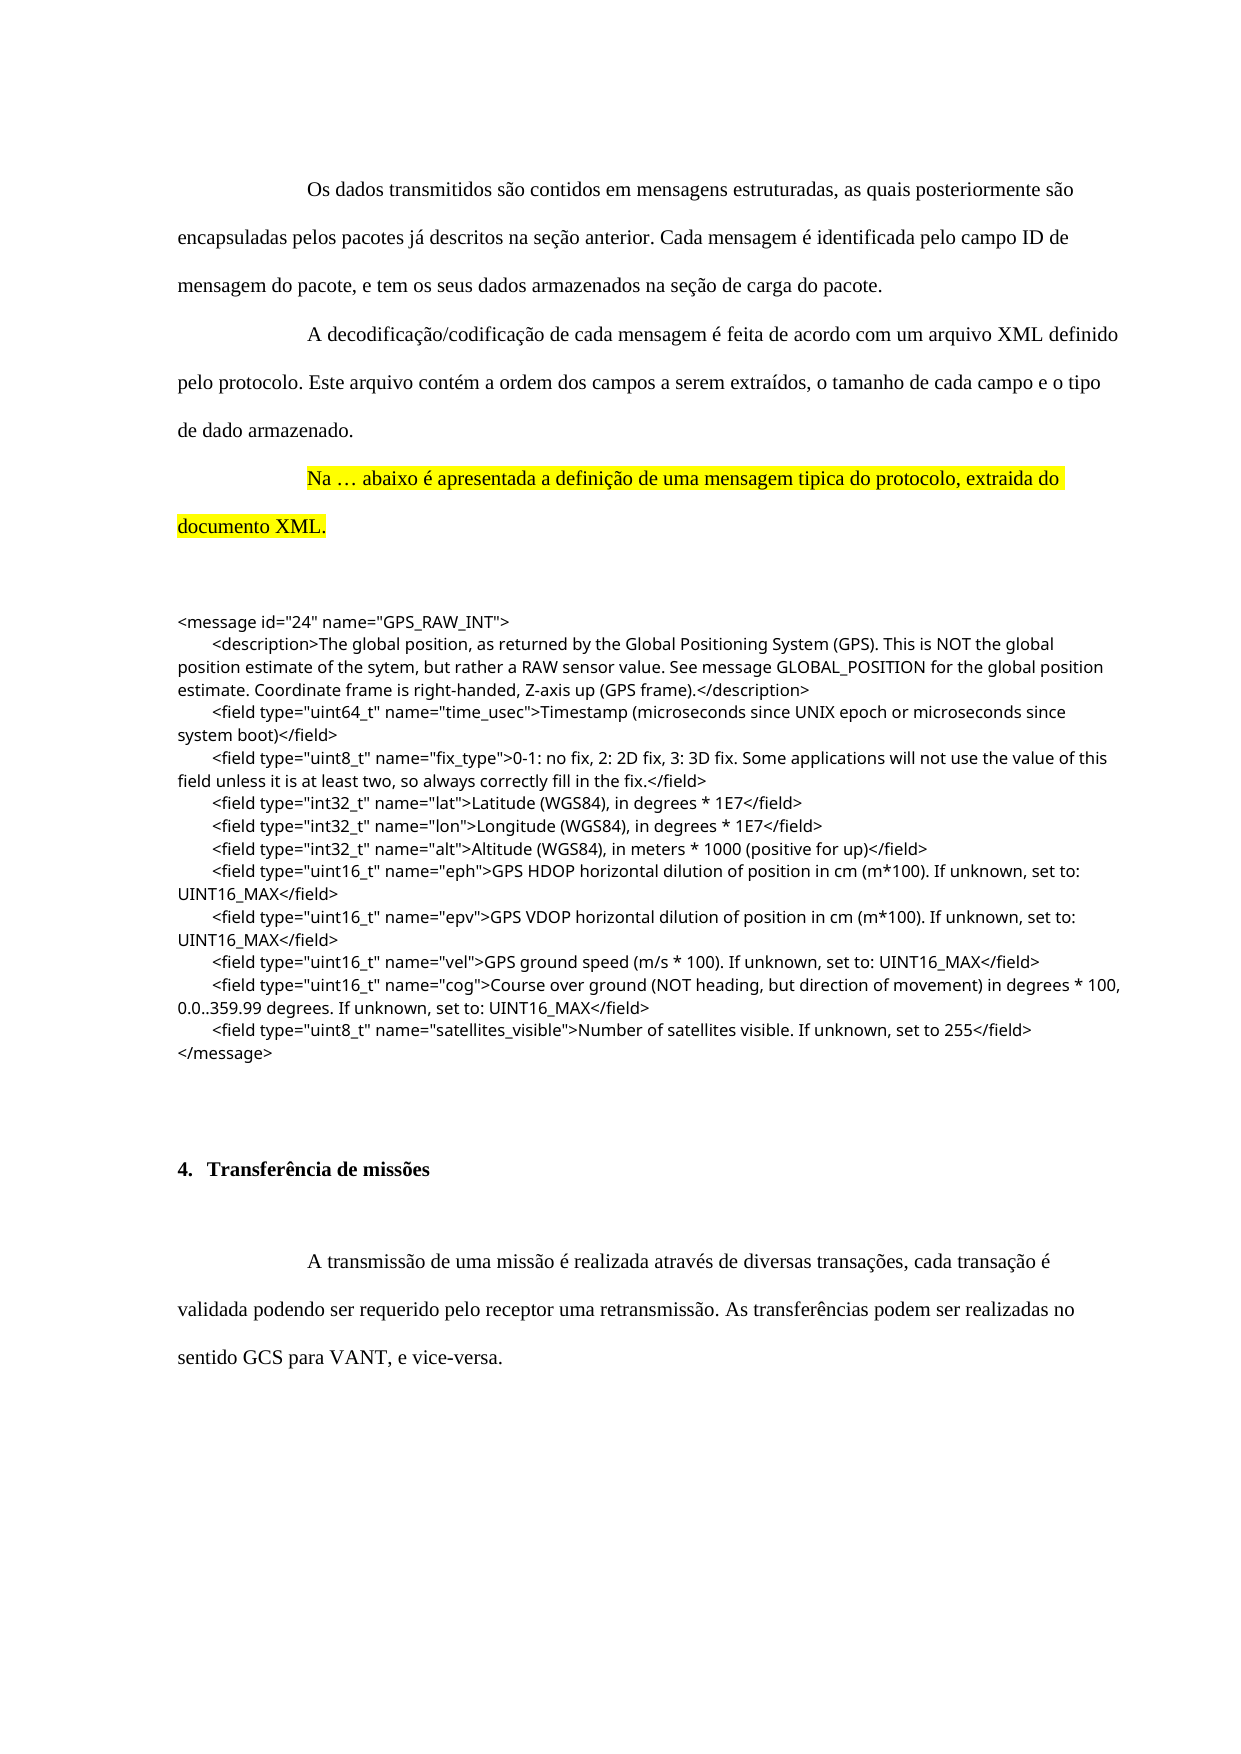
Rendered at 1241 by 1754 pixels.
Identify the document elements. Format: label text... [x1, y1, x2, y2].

subtitle Transferência de missões [177, 1157, 1121, 1181]
text <field type="uint16_t" name="epv">GPS VDOP horizontal dilution of position in cm (m*100). If unknown, set to: UINT16_MAX</field> [177, 906, 1121, 951]
text <field type="uint16_t" name="eph">GPS HDOP horizontal dilution of position in cm (m*100). If unknown, set to: UINT16_MAX</field> [177, 860, 1121, 906]
text <field type="int32_t" name="alt">Altitude (WGS84), in meters * 1000 (positive for up)</field> [177, 837, 1121, 860]
text <field type="uint64_t" name="time_usec">Timestamp (microseconds since UNIX epoch or microseconds since system boot)</field> [177, 701, 1121, 747]
text </message> [177, 1042, 1121, 1064]
text Na … abaixo é apresentada a definição de uma mensagem tipica do protocolo, extraida do documento XML. [177, 466, 1121, 538]
text <field type="uint16_t" name="vel">GPS ground speed (m/s * 100). If unknown, set to: UINT16_MAX</field> [177, 951, 1121, 974]
text <description>The global position, as returned by the Global Positioning System (GPS). This is NOT the global position estimate of the sytem, but rather a RAW sensor value. See message GLOBAL_POSITION for the global position estimate. Coordinate frame is right-handed, Z-axis up (GPS frame).</description> [177, 633, 1121, 701]
text <field type="int32_t" name="lon">Longitude (WGS84), in degrees * 1E7</field> [177, 815, 1121, 837]
text <field type="uint8_t" name="satellites_visible">Number of satellites visible. If unknown, set to 255</field> [177, 1019, 1121, 1042]
text <field type="uint16_t" name="cog">Course over ground (NOT heading, but direction of movement) in degrees * 100, 0.0..359.99 degrees. If unknown, set to: UINT16_MAX</field> [177, 974, 1121, 1019]
text A transmissão de uma missão é realizada através de diversas transações, cada transação é validada podendo ser requerido pelo receptor uma retransmissão. As transferências podem ser realizadas no sentido GCS para VANT, e vice-versa. [177, 1249, 1121, 1369]
text <message id="24" name="GPS_RAW_INT"> [177, 610, 1121, 633]
text A decodificação/codificação de cada mensagem é feita de acordo com um arquivo XML definido pelo protocolo. Este arquivo contém a ordem dos campos a serem extraídos, o tamanho de cada campo e o tipo de dado armazenado. [177, 322, 1121, 442]
text Os dados transmitidos são contidos em mensagens estruturadas, as quais posteriormente são encapsuladas pelos pacotes já descritos na seção anterior. Cada mensagem é identificada pelo campo ID de mensagem do pacote, e tem os seus dados armazenados na seção de carga do pacote. [177, 177, 1121, 297]
text <field type="int32_t" name="lat">Latitude (WGS84), in degrees * 1E7</field> [177, 792, 1121, 815]
text <field type="uint8_t" name="fix_type">0-1: no fix, 2: 2D fix, 3: 3D fix. Some applications will not use the value of this field unless it is at least two, so always correctly fill in the fix.</field> [177, 747, 1121, 792]
